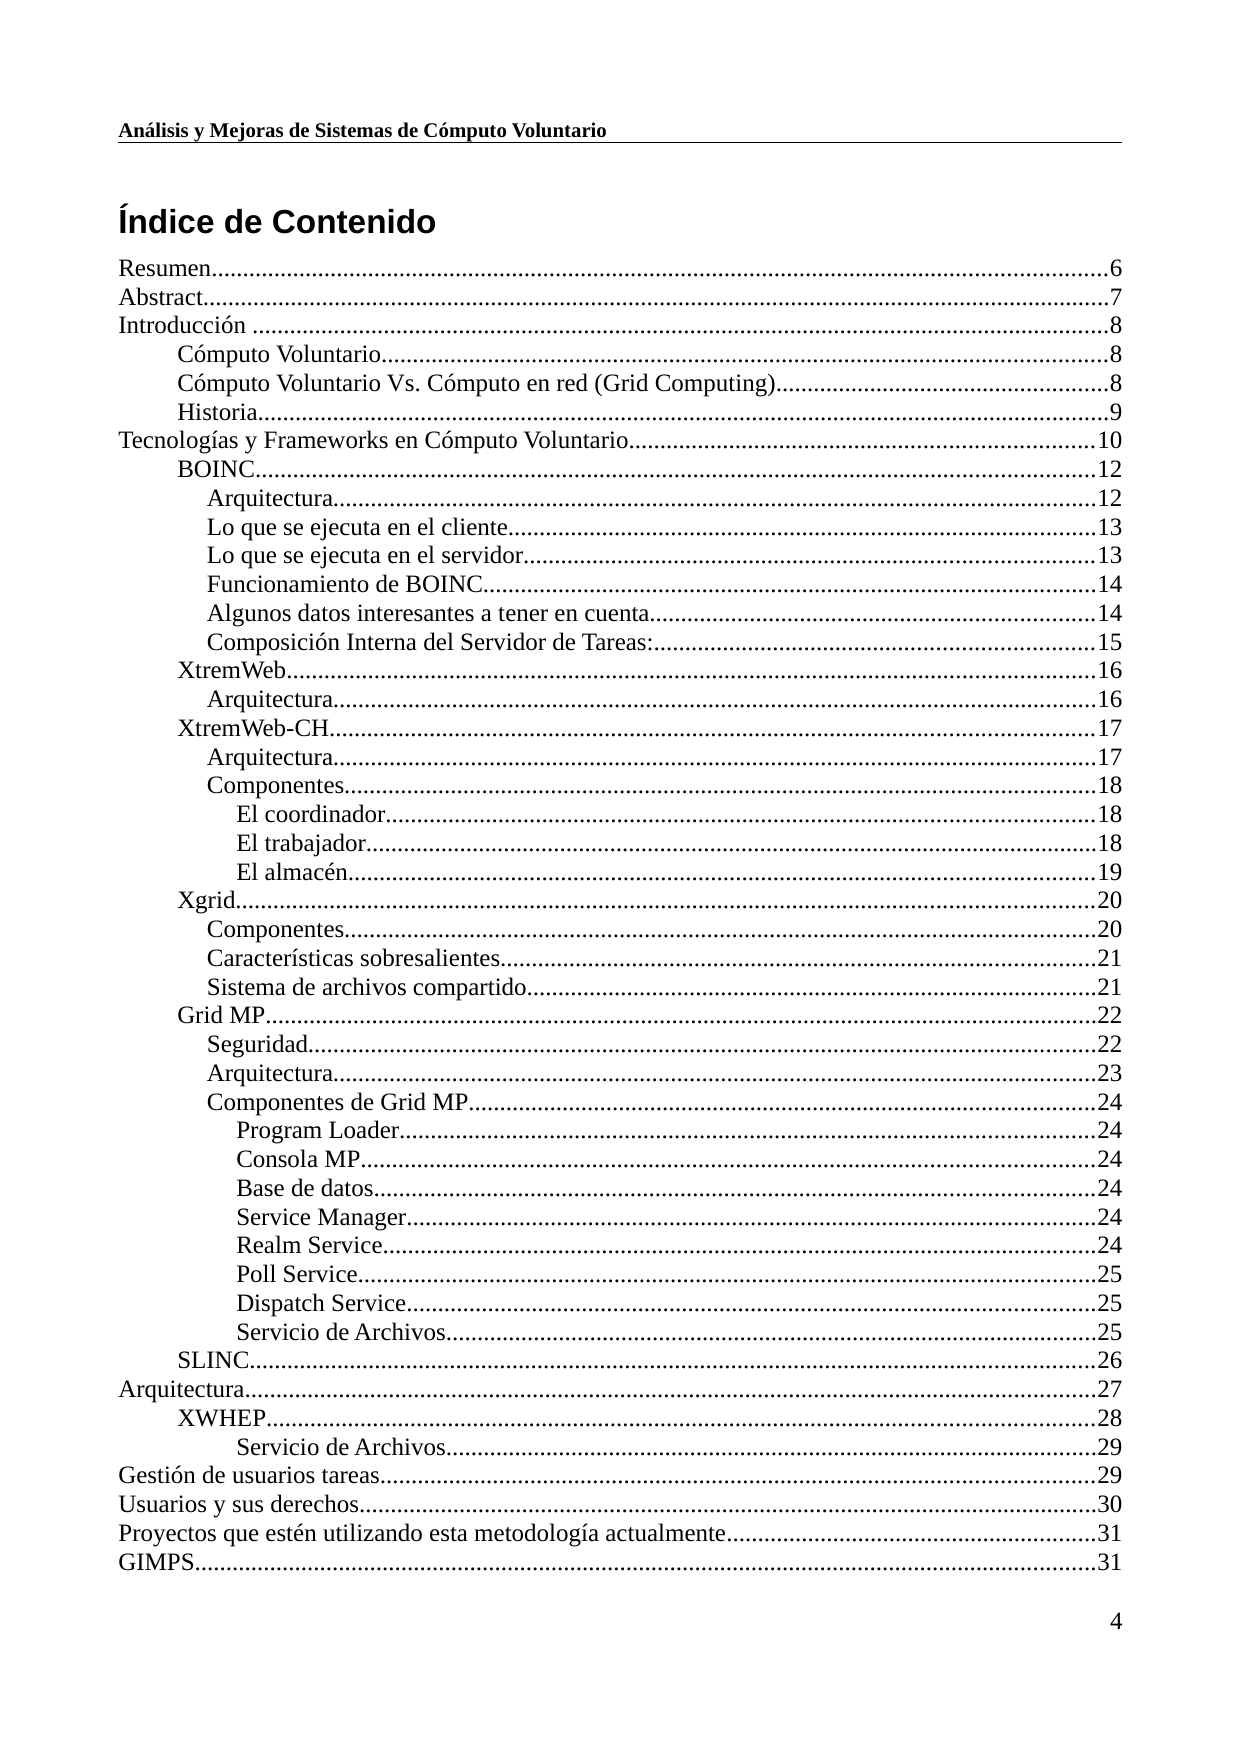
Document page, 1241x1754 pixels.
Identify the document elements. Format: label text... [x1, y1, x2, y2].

text XWHEP 28 [177, 1403, 1122, 1432]
text Componentes 18 [207, 771, 1122, 799]
text Composición Interna del Servidor de Tareas: 15 [207, 627, 1122, 656]
text Servicio de Archivos 25 [236, 1317, 1122, 1346]
text Resumen 6 [118, 253, 1122, 282]
text Program Loader 24 [236, 1116, 1122, 1144]
text Poll Service 25 [236, 1259, 1122, 1288]
text Usuarios y sus derechos 30 [118, 1489, 1122, 1518]
text Grid MP 22 [177, 1001, 1122, 1029]
text Arquitectura 23 [207, 1058, 1122, 1087]
text Seguridad 22 [207, 1029, 1122, 1058]
text Lo que se ejecuta en el cliente 13 [207, 512, 1122, 541]
text Dispatch Service 25 [236, 1288, 1122, 1317]
text Xgrid 20 [177, 886, 1122, 914]
text Arquitectura 12 [207, 483, 1122, 512]
text El trabajador 18 [236, 828, 1122, 857]
text Características sobresalientes 21 [207, 943, 1122, 972]
text Cómputo Voluntario Vs. Cómputo en red (Grid Computing) 8 [177, 368, 1122, 397]
text SLINC 26 [177, 1346, 1122, 1374]
text Algunos datos interesantes a tener en cuenta 14 [207, 598, 1122, 627]
text Funcionamiento de BOINC 14 [207, 569, 1122, 598]
text Cómputo Voluntario 8 [177, 339, 1122, 368]
text Lo que se ejecuta en el servidor 13 [207, 541, 1122, 569]
text Introducción 8 [118, 311, 1122, 339]
text GIMPS 31 [118, 1547, 1122, 1576]
text Realm Service 24 [236, 1231, 1122, 1259]
text Consola MP 24 [236, 1144, 1122, 1173]
text Arquitectura 27 [118, 1374, 1122, 1403]
text El coordinador 18 [236, 799, 1122, 828]
text Arquitectura 16 [207, 684, 1122, 713]
text Gestión de usuarios tareas 29 [118, 1461, 1122, 1489]
text Arquitectura 17 [207, 742, 1122, 771]
text BOINC 12 [177, 454, 1122, 483]
text Tecnologías y Frameworks en Cómputo Voluntario 10 [118, 426, 1122, 454]
text Service Manager 24 [236, 1202, 1122, 1231]
text Historia 9 [177, 397, 1122, 426]
text Componentes 20 [207, 914, 1122, 943]
subtitle Índice de Contenido [118, 202, 1122, 241]
text Servicio de Archivos 29 [236, 1432, 1122, 1461]
text Componentes de Grid MP 24 [207, 1087, 1122, 1116]
text XtremWeb-CH 17 [177, 713, 1122, 742]
text Proyectos que estén utilizando esta metodología actualmente 31 [118, 1518, 1122, 1547]
text Abstract 7 [118, 282, 1122, 311]
text Base de datos 24 [236, 1173, 1122, 1202]
text XtremWeb 16 [177, 656, 1122, 684]
text Sistema de archivos compartido 21 [207, 972, 1122, 1001]
text El almacén 19 [236, 857, 1122, 886]
